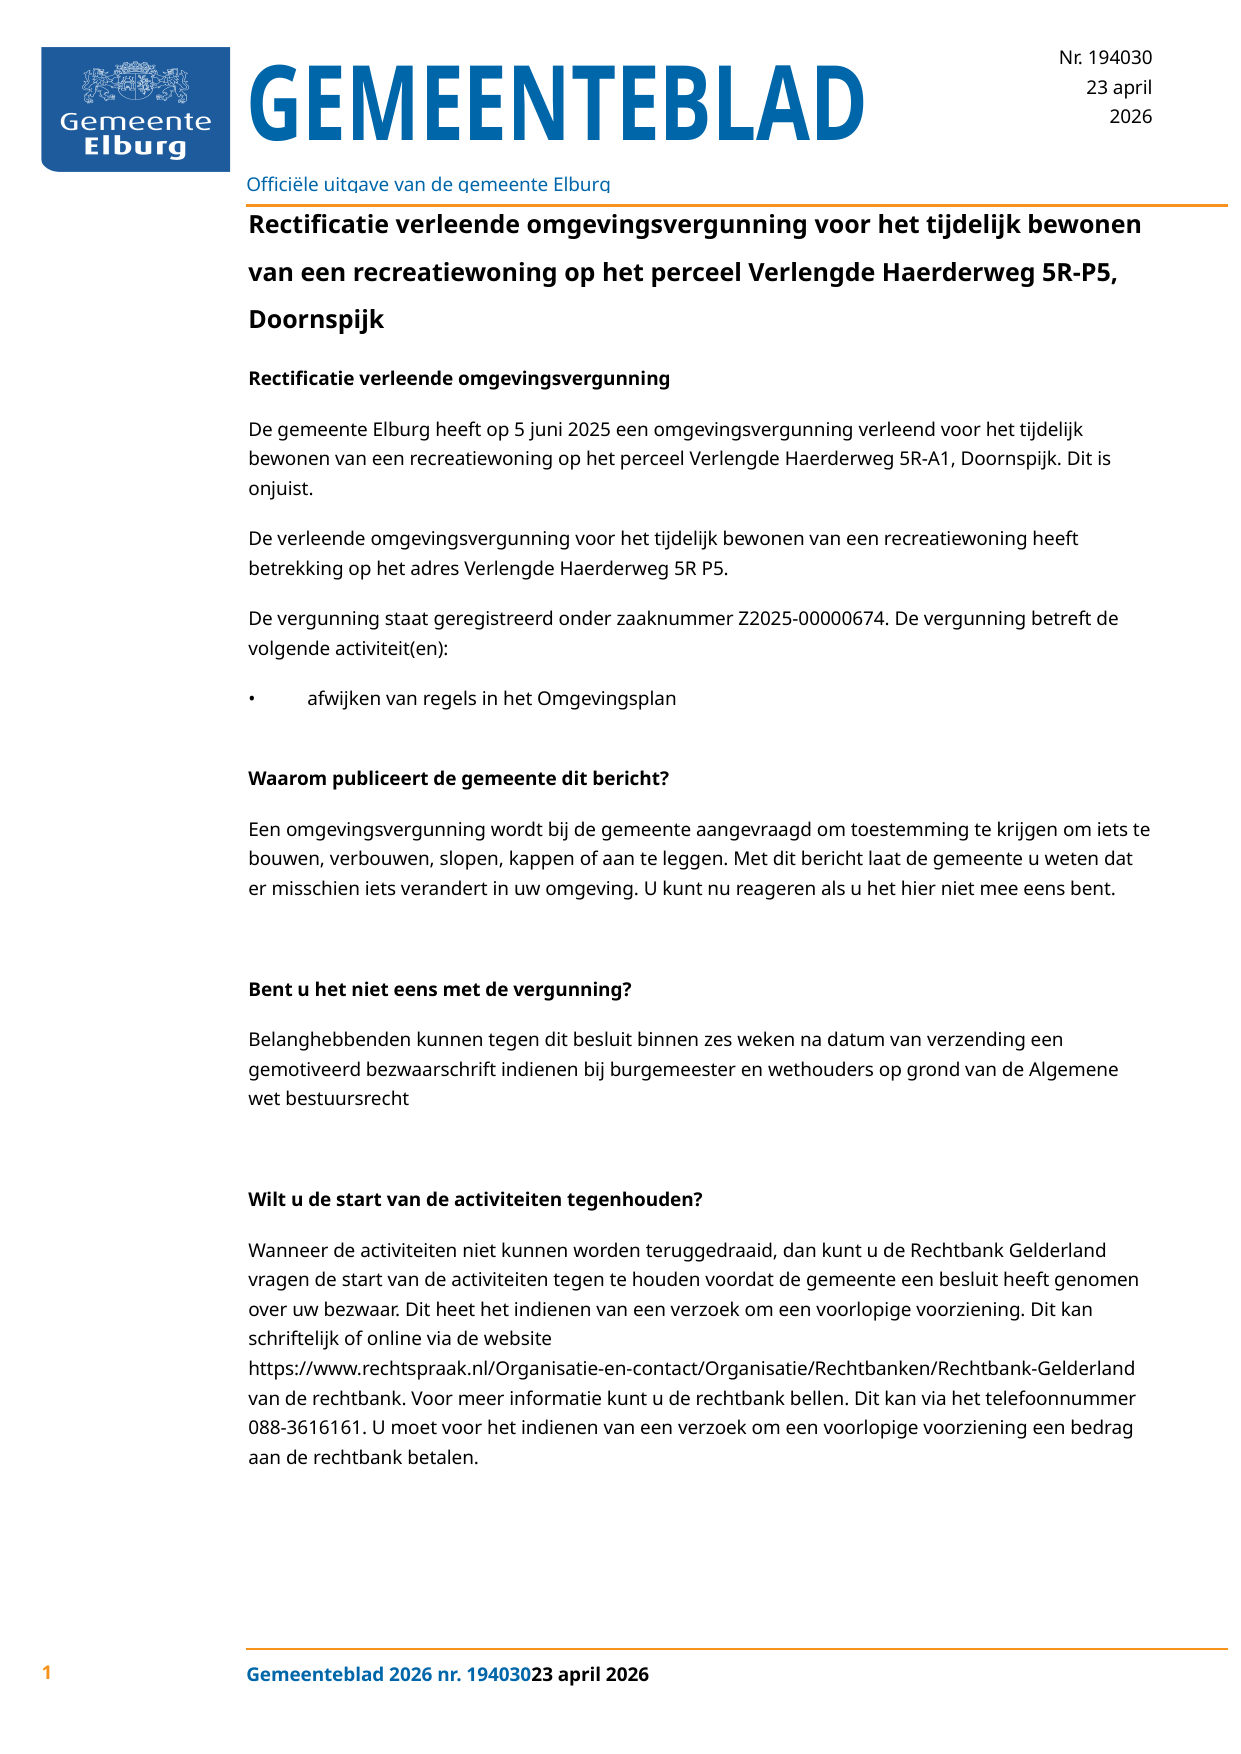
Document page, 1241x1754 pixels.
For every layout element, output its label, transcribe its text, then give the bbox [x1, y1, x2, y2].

text Belanghebbenden kunnen tegen dit besluit binnen zes weken na datum van verzending een gemotiveerd bezwaarschrift indienen bij burgemeester en wethouders op grond van de Algemene wet bestuursrecht [248, 1026, 1152, 1111]
text De vergunning staat geregistreerd onder zaaknummer Z2025-00000674. De vergunning betreft de volgende activiteit(en): [248, 606, 1152, 661]
picture [41, 47, 231, 172]
text Wilt u de start van de activiteiten tegenhouden? [248, 1186, 1152, 1212]
list afwijken van regels in het Omgevingsplan [248, 686, 1152, 711]
text Bent u het niet eens met de vergunning? [248, 976, 1152, 1002]
text De verleende omgevingsvergunning voor het tijdelijk bewonen van een recreatiewoning heeft betrekking op het adres Verlengde Haerderweg 5R P5. [248, 526, 1152, 581]
text De gemeente Elburg heeft op 5 juni 2025 een omgevingsvergunning verleend voor het tijdelijk bewonen van een recreatiewoning op het perceel Verlengde Haerderweg 5R-A1, Doornspijk. Dit is onjuist. [248, 416, 1152, 501]
text Rectificatie verleende omgevingsvergunning [248, 366, 1152, 391]
text Een omgevingsvergunning wordt bij de gemeente aangevraagd om toestemming te krijgen om iets te bouwen, verbouwen, slopen, kappen of aan te leggen. Met dit bericht laat de gemeente u weten dat er misschien iets verandert in uw omgeving. U kunt nu reageren als u het hier niet mee eens bent. [248, 816, 1152, 901]
text Waarom publiceert de gemeente dit bericht? [248, 766, 1152, 791]
text Wanneer de activiteiten niet kunnen worden teruggedraaid, dan kunt u de Rechtbank Gelderland vragen de start van de activiteiten tegen te houden voordat de gemeente een besluit heeft genomen over uw bezwaar. Dit heet het indienen van een verzoek om een voorlopige voorziening. Dit kan schriftelijk of online via de website https://www.rechtspraak.nl/Organisatie-en-contact/Organisatie/Rechtbanken/Rechtbank-Gelderland van de rechtbank. Voor meer informatie kunt u de rechtbank bellen. Dit kan via het telefoonnummer 088-3616161. U moet voor het indienen van een verzoek om een voorlopige voorziening een bedrag aan de rechtbank betalen. [248, 1237, 1152, 1469]
text Rectificatie verleende omgevingsvergunning voor het tijdelijk bewonen van een recreatiewoning op het perceel Verlengde Haerderweg 5R-P5, Doornspijk [248, 207, 1152, 336]
